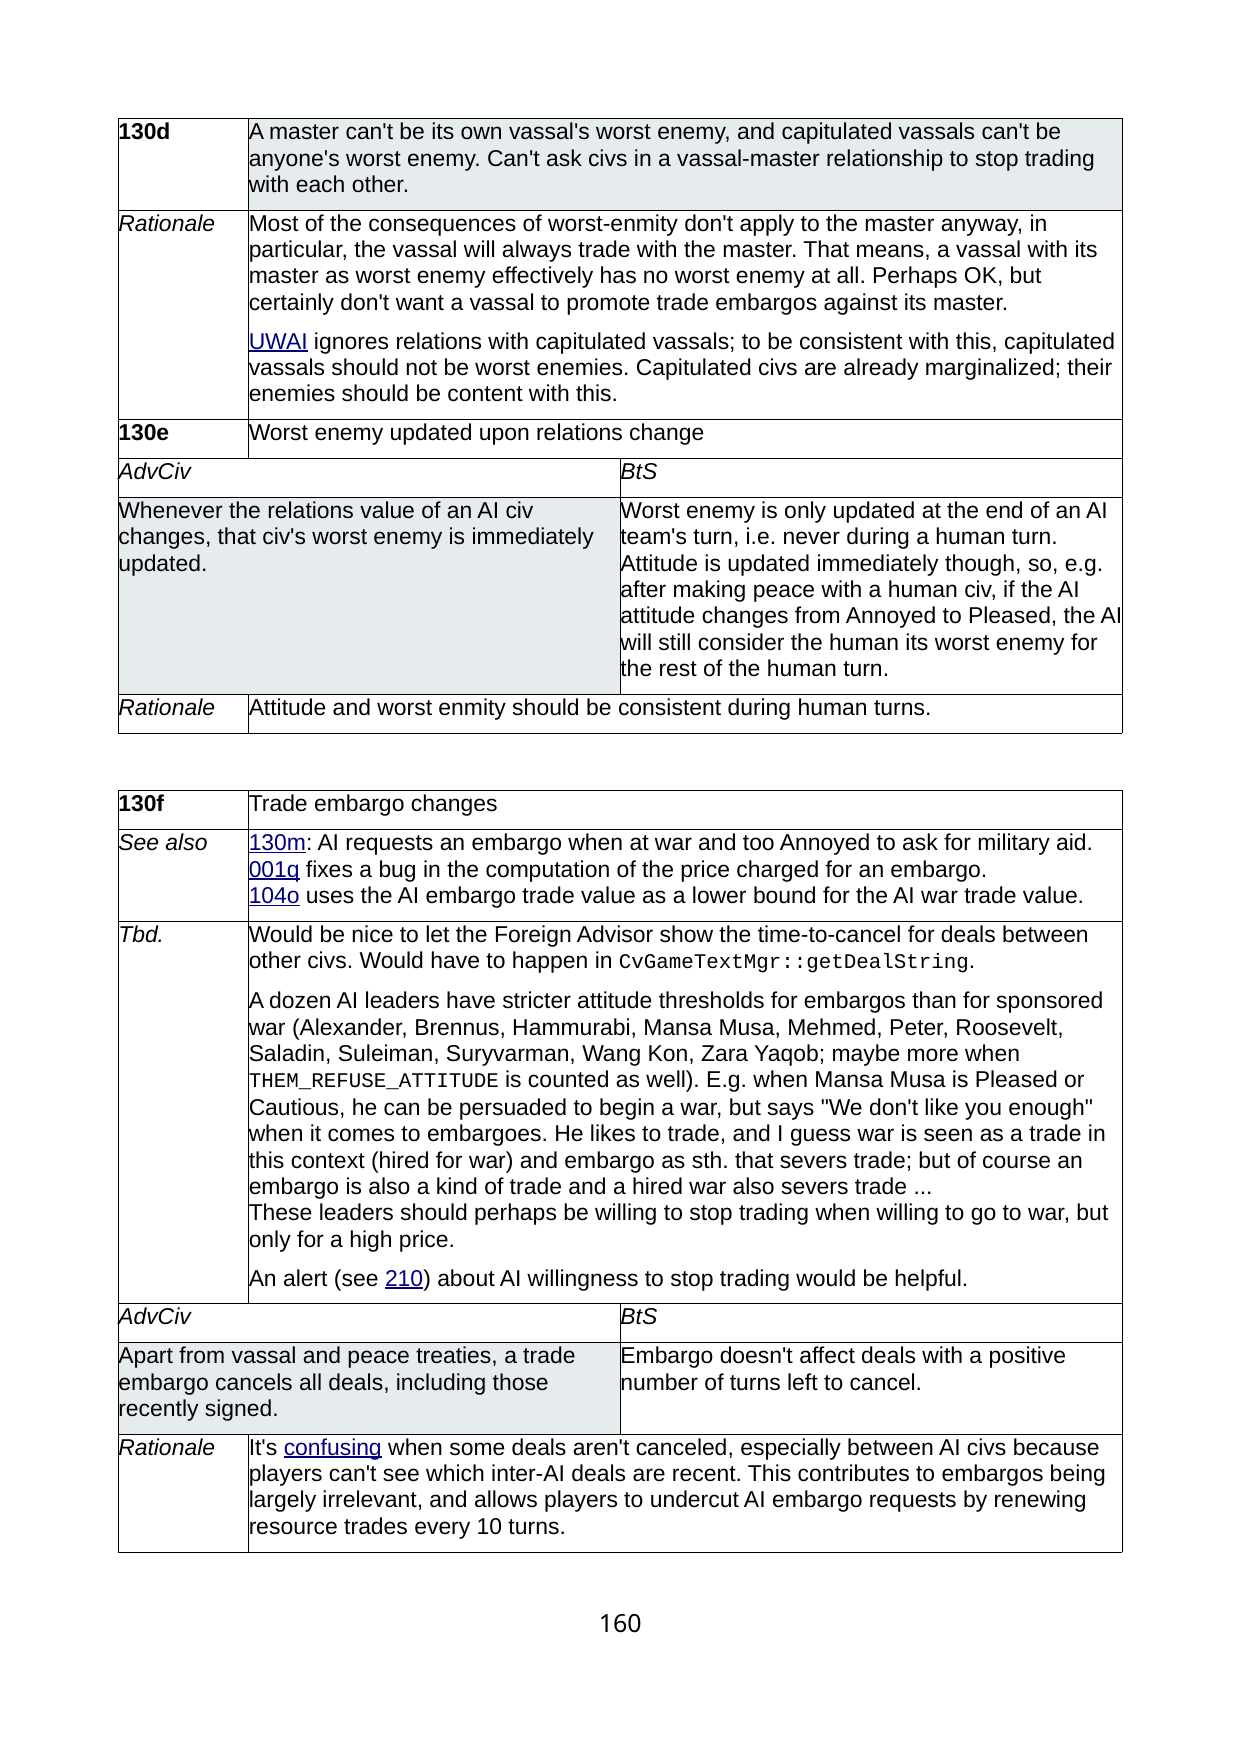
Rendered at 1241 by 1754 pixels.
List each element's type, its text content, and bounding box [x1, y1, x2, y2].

table_cell AdvCiv [119, 459, 620, 497]
table_cell BtS [621, 459, 1122, 497]
table_cell Worst enemy updated upon relations change [249, 420, 1122, 458]
table_cell AdvCiv [119, 1304, 620, 1342]
table_cell Worst enemy is only updated at the end of an AI team's turn, i.e. never during a human turn. Attitude is updated immediately though, so, e.g. after making peace with a human civ, if the AI attitude changes from Annoyed to Pleased, the AI will still consider the human its worst enemy for the rest of the human turn. [621, 498, 1122, 694]
table_cell Rationale [119, 1435, 248, 1552]
table_cell Whenever the relations value of an AI civ changes, that civ's worst enemy is immediately updated. [119, 498, 620, 694]
table_header 130d [119, 119, 248, 210]
table_cell Rationale [119, 695, 248, 733]
table_cell See also [119, 830, 248, 921]
table_cell 130m: AI requests an embargo when at war and too Annoyed to ask for military aid. 001q fixes a bug in the computation of the price charged for an embargo. 104o uses the AI embargo trade value as a lower bound for the AI war trade value. [249, 830, 1122, 921]
table_cell BtS [621, 1304, 1122, 1342]
table_cell Tbd. [119, 922, 248, 1303]
table_cell Rationale [119, 211, 248, 419]
table_cell Embargo doesn't affect deals with a positive number of turns left to cancel. [621, 1343, 1122, 1434]
table_header Trade embargo changes [249, 791, 1122, 829]
table_cell Apart from vassal and peace treaties, a trade embargo cancels all deals, including those recently signed. [119, 1343, 620, 1434]
table_cell Attitude and worst enmity should be consistent during human turns. [249, 695, 1122, 733]
table_header A master can't be its own vassal's worst enemy, and capitulated vassals can't be anyone's worst enemy. Can't ask civs in a vassal-master relationship to stop trading with each other. [249, 119, 1122, 210]
table_cell Most of the consequences of worst-enmity don't apply to the master anyway, in particular, the vassal will always trade with the master. That means, a vassal with its master as worst enemy effectively has no worst enemy at all. Perhaps OK, but certainly don't want a vassal to promote trade embargos against its master. UWAI ignores relations with capitulated vassals; to be consistent with this, capitulated vassals should not be worst enemies. Capitulated civs are already marginalized; their enemies should be content with this. [249, 211, 1122, 419]
table_cell It's confusing when some deals aren't canceled, especially between AI civs because players can't see which inter-AI deals are recent. This contributes to embargos being largely irrelevant, and allows players to undercut AI embargo requests by renewing resource trades every 10 turns. [249, 1435, 1122, 1552]
table_cell Would be nice to let the Foreign Advisor show the time-to-cancel for deals between other civs. Would have to happen in CvGameTextMgr::getDealString. A dozen AI leaders have stricter attitude thresholds for embargos than for sponsored war (Alexander, Brennus, Hammurabi, Mansa Musa, Mehmed, Peter, Roosevelt, Saladin, Suleiman, Suryvarman, Wang Kon, Zara Yaqob; maybe more when THEM_REFUSE_ATTITUDE is counted as well). E.g. when Mansa Musa is Pleased or Cautious, he can be persuaded to begin a war, but says "We don't like you enough" when it comes to embargoes. He likes to trade, and I guess war is seen as a trade in this context (hired for war) and embargo as sth. that severs trade; but of course an embargo is also a kind of trade and a hired war also severs trade ... These leaders should perhaps be willing to stop trading when willing to go to war, but only for a high price. An alert (see 210) about AI willingness to stop trading would be helpful. [249, 922, 1122, 1303]
table_header 130f [119, 791, 248, 829]
table_cell 130e [119, 420, 248, 458]
